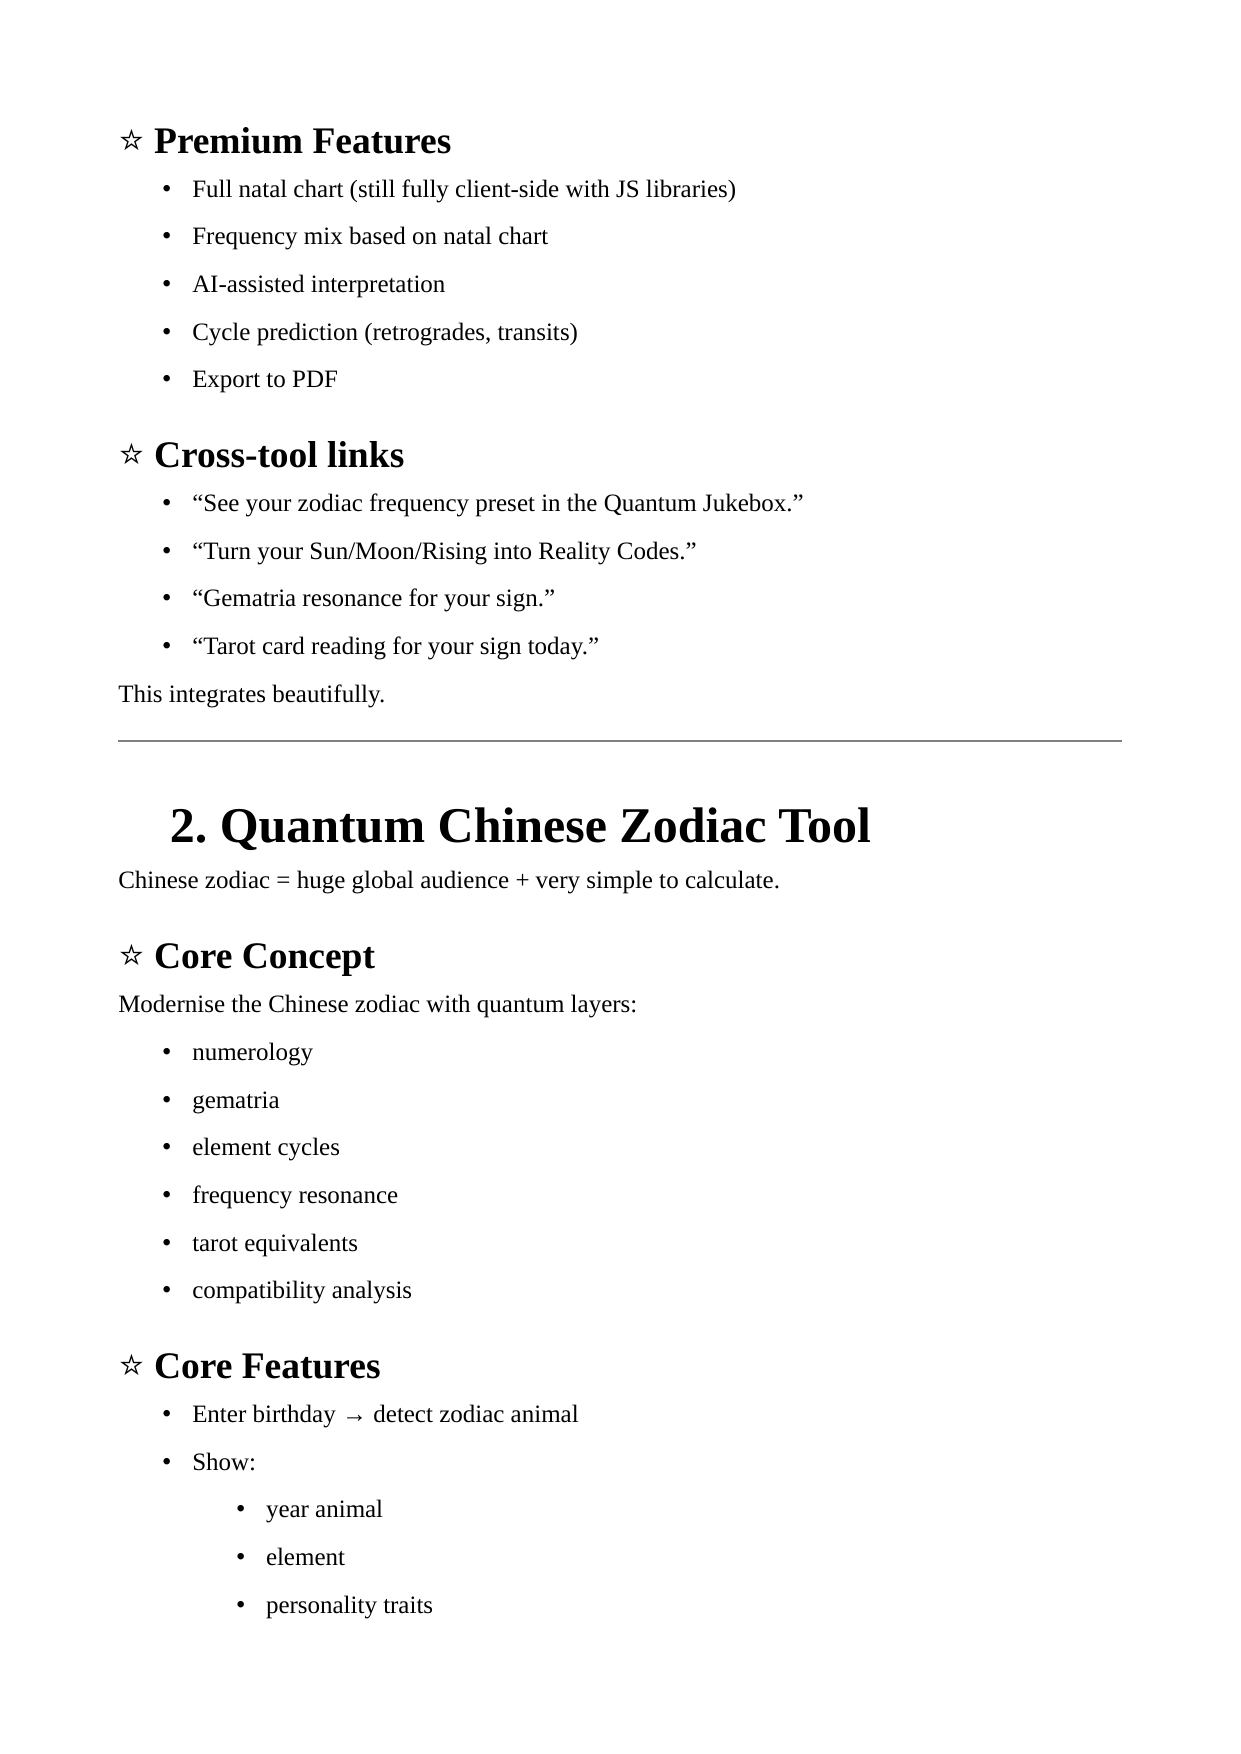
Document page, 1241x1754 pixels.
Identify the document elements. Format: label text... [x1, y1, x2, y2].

list “Gematria resonance for your sign.” [162, 583, 1122, 612]
list Enter birthday → detect zodiac animal [162, 1399, 1122, 1428]
subtitle ⭐ Core Features [118, 1344, 1122, 1387]
list Frequency mix based on natal chart [162, 221, 1122, 250]
list element [236, 1542, 1122, 1571]
text Modernise the Chinese zodiac with quantum layers: [118, 989, 1122, 1018]
subtitle ⭐ Cross-tool links [118, 433, 1122, 476]
list gematria [162, 1085, 1122, 1113]
list “See your zodiac frequency preset in the Quantum Jukebox.” [162, 488, 1122, 517]
list “Tarot card reading for your sign today.” [162, 631, 1122, 660]
list Full natal chart (still fully client-side with JS libraries) [162, 174, 1122, 202]
list AI-assisted interpretation [162, 269, 1122, 298]
list Export to PDF [162, 364, 1122, 393]
text This integrates beautifully. [118, 679, 1122, 707]
list numerology [162, 1037, 1122, 1066]
list frequency resonance [162, 1180, 1122, 1209]
list tarot equivalents [162, 1228, 1122, 1256]
list Show: [162, 1447, 1122, 1476]
subtitle ⭐ Core Concept [118, 934, 1122, 977]
list year animal [236, 1494, 1122, 1523]
text Chinese zodiac = huge global audience + very simple to calculate. [118, 866, 1122, 894]
list personality traits [236, 1590, 1122, 1618]
subtitle 🌟 2. Quantum Chinese Zodiac Tool [118, 796, 1122, 853]
list compatibility analysis [162, 1275, 1122, 1304]
subtitle ⭐ Premium Features [118, 118, 1122, 161]
list “Turn your Sun/Moon/Rising into Reality Codes.” [162, 536, 1122, 564]
list Cycle prediction (retrogrades, transits) [162, 317, 1122, 345]
list element cycles [162, 1132, 1122, 1161]
